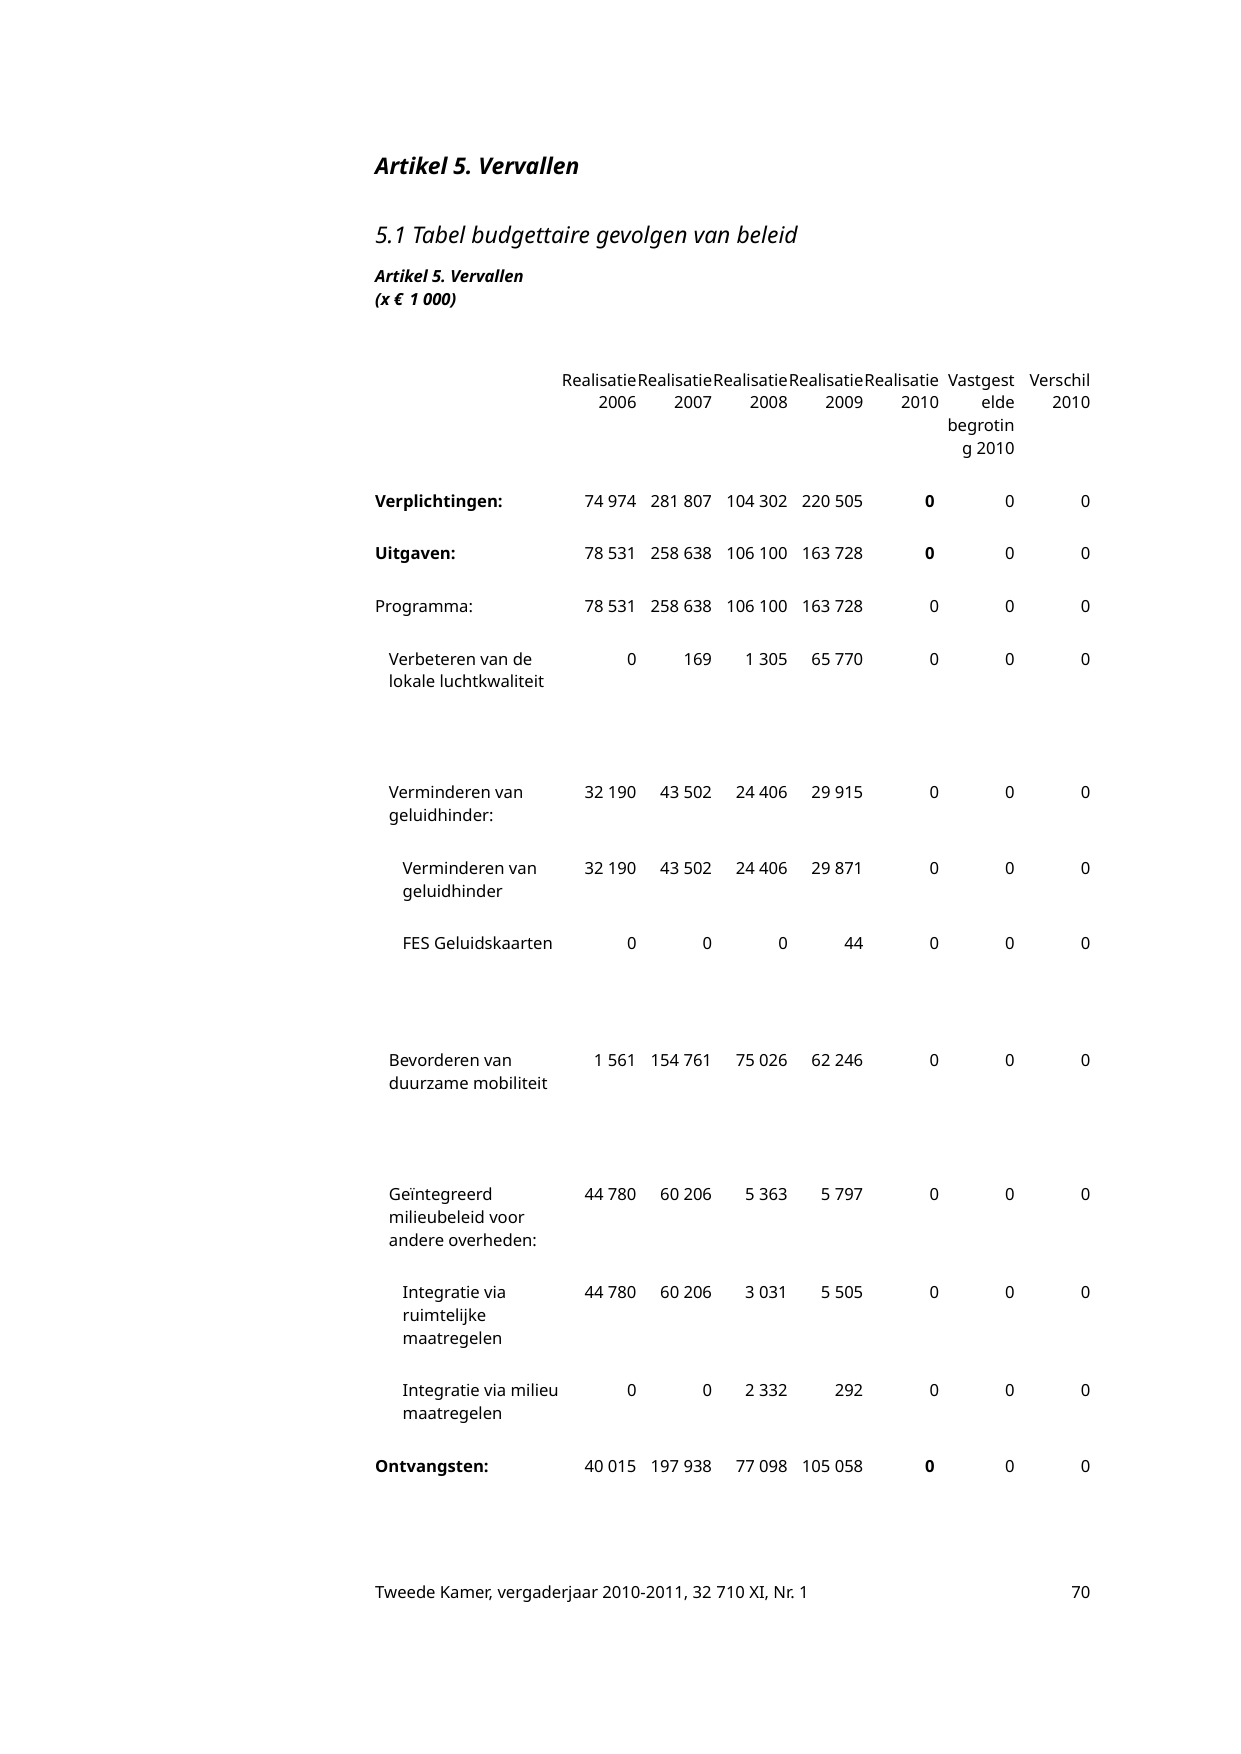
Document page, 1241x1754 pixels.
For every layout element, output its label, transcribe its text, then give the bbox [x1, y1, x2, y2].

table_cell [939, 723, 1014, 781]
table_cell 0 [1014, 1454, 1090, 1507]
table_cell 0 [939, 1379, 1014, 1454]
table_cell [939, 1124, 1014, 1183]
table_cell [1014, 1124, 1090, 1183]
table_cell Verbeteren van de lokale luchtkwaliteit [389, 647, 561, 723]
table_cell 5 363 [712, 1183, 787, 1281]
table_cell 0 [1014, 1281, 1090, 1379]
table_cell 0 [863, 857, 939, 932]
table_cell 32 190 [561, 781, 636, 857]
table_cell 2 332 [712, 1379, 787, 1454]
table_cell 43 502 [636, 781, 712, 857]
table_cell 24 406 [712, 857, 787, 932]
table_cell [1014, 723, 1090, 781]
table_cell 292 [788, 1379, 863, 1454]
table_header Vastgestelde begroting 2010 [939, 368, 1014, 489]
subtitle 5.1 Tabel budgettaire gevolgen van beleid [375, 219, 1090, 250]
table_cell 0 [636, 932, 712, 990]
table_cell 75 026 [712, 1049, 787, 1124]
table_cell [712, 990, 787, 1049]
table_cell [863, 990, 939, 1049]
table_cell 258 638 [636, 542, 712, 594]
table_cell [375, 1281, 389, 1379]
table_header Verschil 2010 [1014, 368, 1090, 489]
table_cell Verminderen van geluidhinder [403, 857, 561, 932]
table_cell [375, 781, 389, 857]
table_cell 0 [939, 489, 1014, 542]
table_cell 0 [1014, 781, 1090, 857]
table_cell 0 [561, 1379, 636, 1454]
table_cell 0 [1014, 542, 1090, 594]
table_cell [561, 1124, 636, 1183]
table_cell [863, 1124, 939, 1183]
table_cell [636, 723, 712, 781]
table_cell 0 [1014, 647, 1090, 723]
table_cell 281 807 [636, 489, 712, 542]
table_cell 5 797 [788, 1183, 863, 1281]
table_header Realisatie 2010 [863, 368, 939, 489]
table_cell 0 [1014, 932, 1090, 990]
table_cell [788, 1124, 863, 1183]
table_header Realisatie 2007 [636, 368, 712, 489]
table_cell 44 780 [561, 1281, 636, 1379]
table_cell 0 [863, 1183, 939, 1281]
table_cell [375, 857, 389, 932]
table_cell 106 100 [712, 595, 787, 647]
table_cell [375, 723, 561, 781]
table_cell 0 [863, 595, 939, 647]
table_cell 0 [1014, 857, 1090, 932]
text Artikel 5. Vervallen [375, 265, 1090, 288]
table_cell 154 761 [636, 1049, 712, 1124]
table_cell 0 [939, 1049, 1014, 1124]
table_cell [375, 1049, 389, 1124]
table_cell 0 [939, 595, 1014, 647]
table_cell 0 [863, 1049, 939, 1124]
table_cell 0 [863, 647, 939, 723]
table_cell [561, 723, 636, 781]
table_header Realisatie 2009 [788, 368, 863, 489]
table_cell 0 [939, 647, 1014, 723]
table_cell 3 031 [712, 1281, 787, 1379]
table_cell 32 190 [561, 857, 636, 932]
table_header Realisatie 2006 [561, 368, 636, 489]
table_cell [939, 990, 1014, 1049]
table_cell 0 [561, 932, 636, 990]
table_cell 24 406 [712, 781, 787, 857]
table_cell [561, 990, 636, 1049]
table_cell [375, 1183, 389, 1281]
table_cell 0 [939, 542, 1014, 594]
table_cell [375, 990, 561, 1049]
table_header [375, 368, 561, 489]
table_cell Programma: [375, 595, 561, 647]
table_cell [375, 1379, 389, 1454]
table_cell 0 [1014, 1379, 1090, 1454]
table_cell [712, 723, 787, 781]
table_cell Ontvangsten: [375, 1454, 561, 1507]
table_cell 44 [788, 932, 863, 990]
table_header Realisatie 2008 [712, 368, 787, 489]
table_cell [712, 1124, 787, 1183]
table_cell 5 505 [788, 1281, 863, 1379]
text (x € 1 000) [375, 288, 1090, 310]
table_cell 43 502 [636, 857, 712, 932]
table_cell 0 [561, 647, 636, 723]
table_cell 0 [863, 1454, 939, 1507]
table_cell 0 [863, 542, 939, 594]
table_cell 0 [863, 489, 939, 542]
table_cell FES Geluidskaarten [403, 932, 561, 990]
table_cell 0 [1014, 1183, 1090, 1281]
table_cell 60 206 [636, 1183, 712, 1281]
table_cell 197 938 [636, 1454, 712, 1507]
table_cell Geïntegreerd milieubeleid voor andere overheden: [389, 1183, 561, 1281]
table_cell [375, 1124, 561, 1183]
table_cell 77 098 [712, 1454, 787, 1507]
table_cell 104 302 [712, 489, 787, 542]
table_cell 0 [939, 1454, 1014, 1507]
table_cell [375, 647, 389, 723]
table_cell 163 728 [788, 542, 863, 594]
table_cell [1014, 990, 1090, 1049]
table_cell 0 [939, 1281, 1014, 1379]
table_cell 1 305 [712, 647, 787, 723]
table_cell 169 [636, 647, 712, 723]
table_cell 78 531 [561, 595, 636, 647]
table_cell [863, 723, 939, 781]
table_cell 0 [863, 1379, 939, 1454]
table_cell 44 780 [561, 1183, 636, 1281]
table_cell 105 058 [788, 1454, 863, 1507]
table_cell 0 [712, 932, 787, 990]
table_cell 0 [1014, 1049, 1090, 1124]
table_cell 29 871 [788, 857, 863, 932]
table_cell [389, 1281, 402, 1379]
table_cell [788, 723, 863, 781]
table_cell [636, 1124, 712, 1183]
table_cell 78 531 [561, 542, 636, 594]
table_cell 0 [939, 857, 1014, 932]
table_cell 1 561 [561, 1049, 636, 1124]
table_cell 163 728 [788, 595, 863, 647]
table_cell Verminderen van geluidhinder: [389, 781, 561, 857]
table_cell [389, 932, 402, 990]
table_cell 0 [939, 932, 1014, 990]
table_cell 0 [939, 1183, 1014, 1281]
table_cell Integratie via ruimtelijke maatregelen [403, 1281, 561, 1379]
table_cell 60 206 [636, 1281, 712, 1379]
table_cell [636, 990, 712, 1049]
table_cell 258 638 [636, 595, 712, 647]
table_cell 0 [863, 932, 939, 990]
subtitle Artikel 5. Vervallen [375, 150, 1090, 181]
table_cell 220 505 [788, 489, 863, 542]
table_cell 0 [863, 781, 939, 857]
table_cell [389, 1379, 402, 1454]
table_cell [389, 857, 402, 932]
table_cell 29 915 [788, 781, 863, 857]
table_cell 0 [1014, 595, 1090, 647]
table_cell 0 [863, 1281, 939, 1379]
table_cell 0 [636, 1379, 712, 1454]
table_cell Uitgaven: [375, 542, 561, 594]
table_cell [375, 932, 389, 990]
table_cell Verplichtingen: [375, 489, 561, 542]
table_cell 74 974 [561, 489, 636, 542]
table_cell 40 015 [561, 1454, 636, 1507]
table_cell 106 100 [712, 542, 787, 594]
table_cell [788, 990, 863, 1049]
table_cell 65 770 [788, 647, 863, 723]
table_cell Integratie via milieu maatregelen [403, 1379, 561, 1454]
table_cell 0 [939, 781, 1014, 857]
table_cell Bevorderen van duurzame mobiliteit [389, 1049, 561, 1124]
table_cell 0 [1014, 489, 1090, 542]
table_cell 62 246 [788, 1049, 863, 1124]
